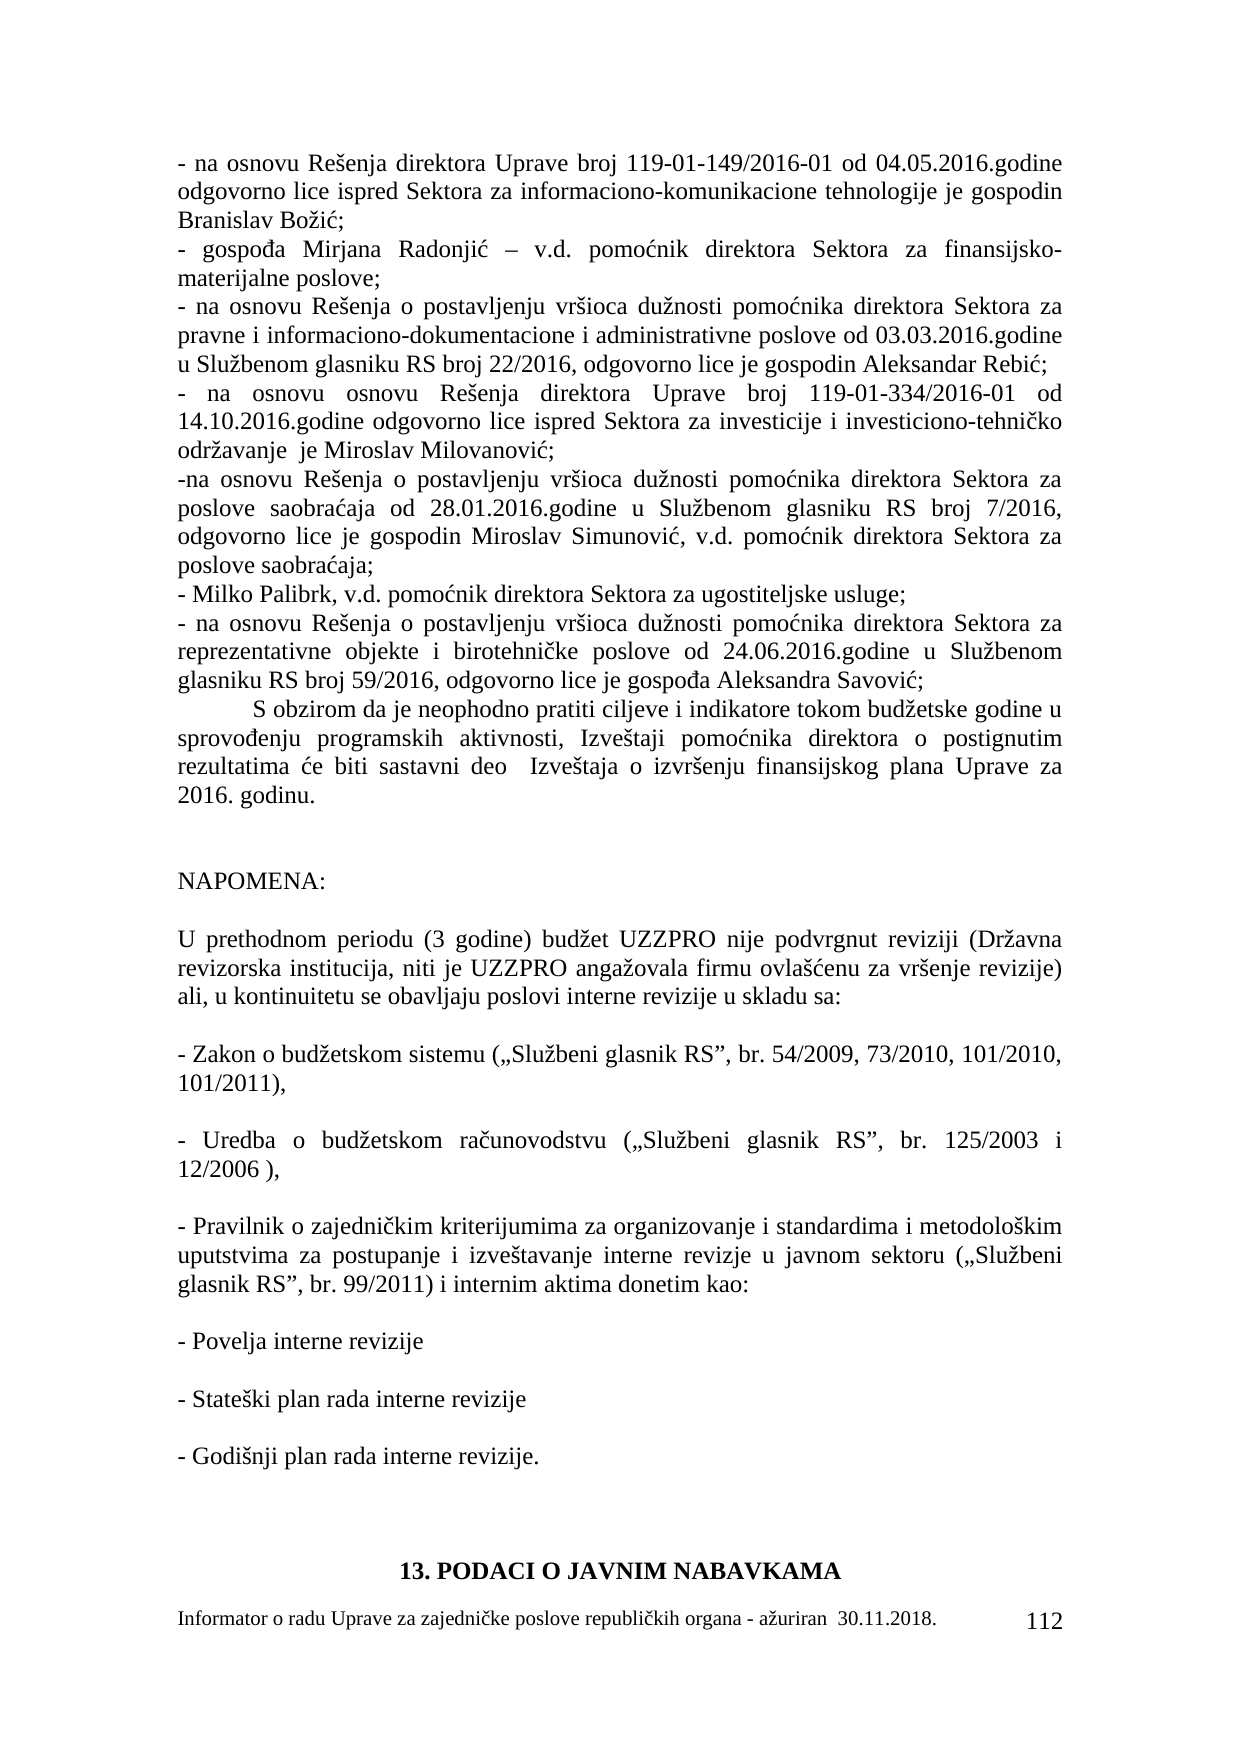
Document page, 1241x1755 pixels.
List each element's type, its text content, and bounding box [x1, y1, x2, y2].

text - Zakon o budžetskom sistemu („Službeni glasnik RS”, br. 54/2009, 73/2010, 101/2010, 101/2011), [177, 1039, 1063, 1096]
text - Uredba o budžetskom računovodstvu („Službeni glasnik RS”, br. 125/2003 i 12/2006 ), [177, 1125, 1063, 1183]
text - na osnovu Rešenja o postavlјenju vršioca dužnosti pomoćnika direktora Sektora za reprezentativne objekte i birotehničke poslove od 24.06.2016.godine u Službenom glasniku RS broj 59/2016, odgovorno lice je gospođa Aleksandra Savović; [177, 608, 1063, 694]
text -na osnovu Rešenja o postavlјenju vršioca dužnosti pomoćnika direktora Sektora za poslove saobraćaja od 28.01.2016.godine u Službenom glasniku RS broj 7/2016, odgovorno lice je gospodin Miroslav Simunović, v.d. pomoćnik direktora Sektora za poslove saobraćaja; [177, 464, 1063, 579]
text - na osnovu Rešenja direktora Uprave broj 119-01-149/2016-01 od 04.05.2016.godine odgovorno lice ispred Sektora za informaciono-komunikacione tehnologije je gospodin Branislav Božić; [177, 148, 1063, 234]
text 13. PODACI O JAVNIM NABAVKAMA [177, 1556, 1063, 1585]
text S obzirom da je neophodno pratiti cilјeve i indikatore tokom budžetske godine u sprovođenju programskih aktivnosti, Izveštaji pomoćnika direktora o postignutim rezultatima će biti sastavni deo Izveštaja o izvršenju finansijskog plana Uprave za 2016. godinu. [177, 694, 1063, 809]
text NAPOMENA: [177, 866, 1063, 895]
text - Milko Palibrk, v.d. pomoćnik direktora Sektora za ugostitelјske usluge; [177, 579, 1063, 608]
text - gospođa Mirjana Radonjić – v.d. pomoćnik direktora Sektora za finansijsko-materijalne poslove; [177, 234, 1063, 291]
text - na osnovu osnovu Rešenja direktora Uprave broj 119-01-334/2016-01 od 14.10.2016.godine odgovorno lice ispred Sektora za investicije i investiciono-tehničko održavanje je Miroslav Milovanović; [177, 378, 1063, 464]
text - Stateški plan rada interne revizije [177, 1384, 1063, 1413]
text - Pravilnik o zajedničkim kriterijumima za organizovanje i standardima i metodološkim uputstvima za postupanje i izveštavanje interne revizje u javnom sektoru („Službeni glasnik RS”, br. 99/2011) i internim aktima donetim kao: [177, 1211, 1063, 1298]
text U prethodnom periodu (3 godine) budžet UZZPRO nije podvrgnut reviziji (Državna revizorska institucija, niti je UZZPRO angažovala firmu ovlašćenu za vršenje revizije) ali, u kontinuitetu se obavlјaju poslovi interne revizije u skladu sa: [177, 924, 1063, 1010]
text - Povelјa interne revizije [177, 1326, 1063, 1355]
text - Godišnji plan rada interne revizije. [177, 1441, 1063, 1470]
text - na osnovu Rešenja o postavlјenju vršioca dužnosti pomoćnika direktora Sektora za pravne i informaciono-dokumentacione i administrativne poslove od 03.03.2016.godine u Službenom glasniku RS broj 22/2016, odgovorno lice je gospodin Aleksandar Rebić; [177, 291, 1063, 378]
